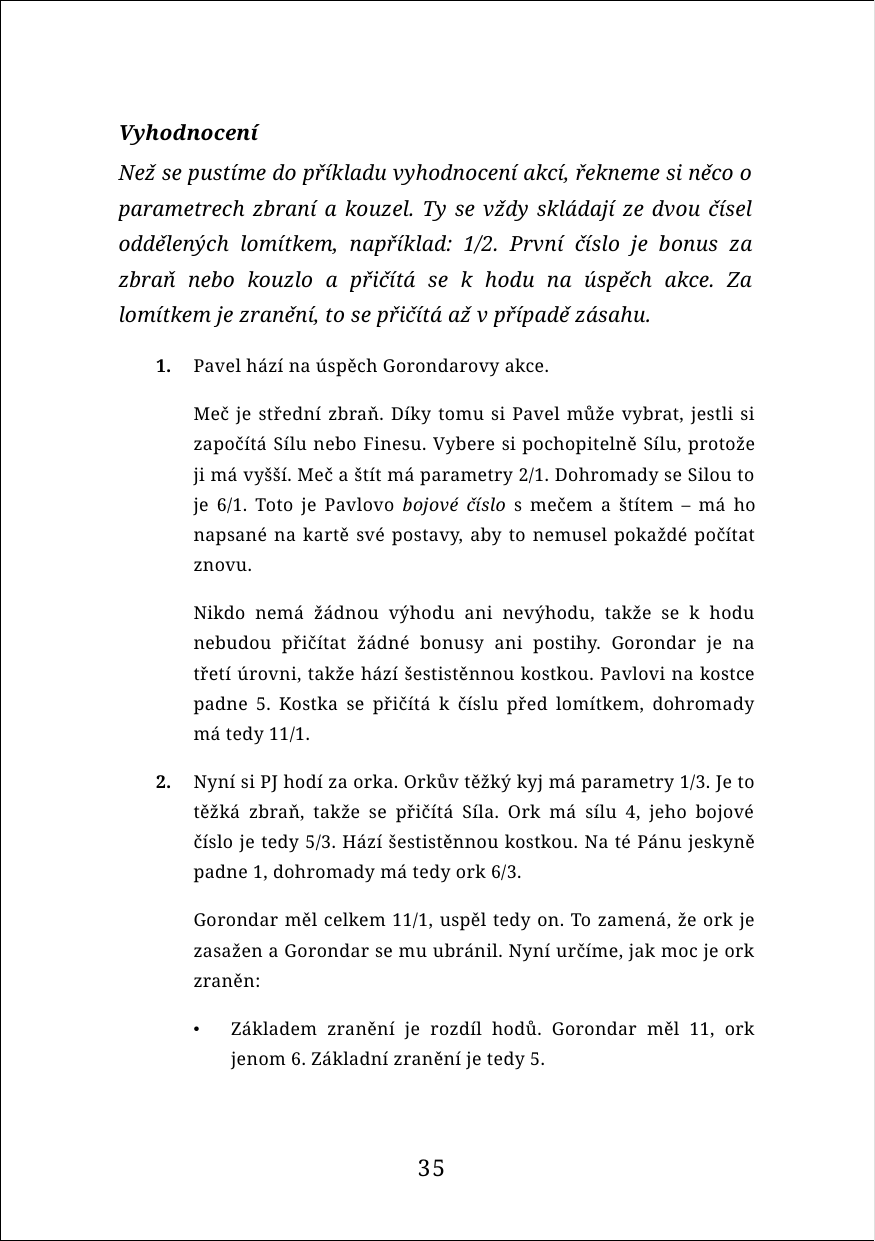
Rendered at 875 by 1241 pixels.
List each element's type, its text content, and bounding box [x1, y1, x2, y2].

list Základem zranění je rozdíl hodů. Gorondar měl 11, ork jenom 6. Základní zranění je tedy 5. [193, 1016, 756, 1071]
list Nyní si PJ hodí za orka. Orkův těžký kyj má parametry 1/3. Je to těžká zbraň, takže se přičítá Síla. Ork má sílu 4, jeho bojové číslo je tedy 5/3. Hází šestistěnnou kostkou. Na té Pánu jeskyně padne 1, dohromady má tedy ork 6/3. [156, 769, 756, 884]
list Gorondar měl celkem 11/1, uspěl tedy on. To zamená, že ork je zasažen a Gorondar se mu ubránil. Nyní určíme, jak moc je ork zraněn: [156, 908, 756, 992]
text Než se pustíme do příkladu vyhodnocení akcí, řekneme si něco o parametrech zbraní a kouzel. Ty se vždy skládají ze dvou čísel oddělených lomítkem, například: 1/2. První číslo je bonus za zbraň nebo kouzlo a přičítá se k hodu na úspěch akce. Za lomítkem je zranění, to se přičítá až v případě zásahu. [118, 158, 756, 329]
list Meč je střední zbraň. Díky tomu si Pavel může vybrat, jestli si započítá Sílu nebo Finesu. Vybere si pochopitelně Sílu, protože ji má vyšší. Meč a štít má parametry 2/1. Dohromady se Silou to je 6/1. Toto je Pavlovo bojové číslo s mečem a štítem – má ho napsané na kartě své postavy, aby to nemusel pokaždé počítat znovu. [156, 402, 756, 577]
list Pavel hází na úspěch Gorondarovy akce. [156, 354, 756, 378]
list Nikdo nemá žádnou výhodu ani nevýhodu, takže se k hodu nebudou přičítat žádné bonusy ani postihy. Gorondar je na třetí úrovni, takže hází šestistěnnou kostkou. Pavlovi na kostce padne 5. Kostka se přičítá k číslu před lomítkem, dohromady má tedy 11/1. [156, 601, 756, 746]
subtitle Vyhodnocení [118, 118, 756, 147]
